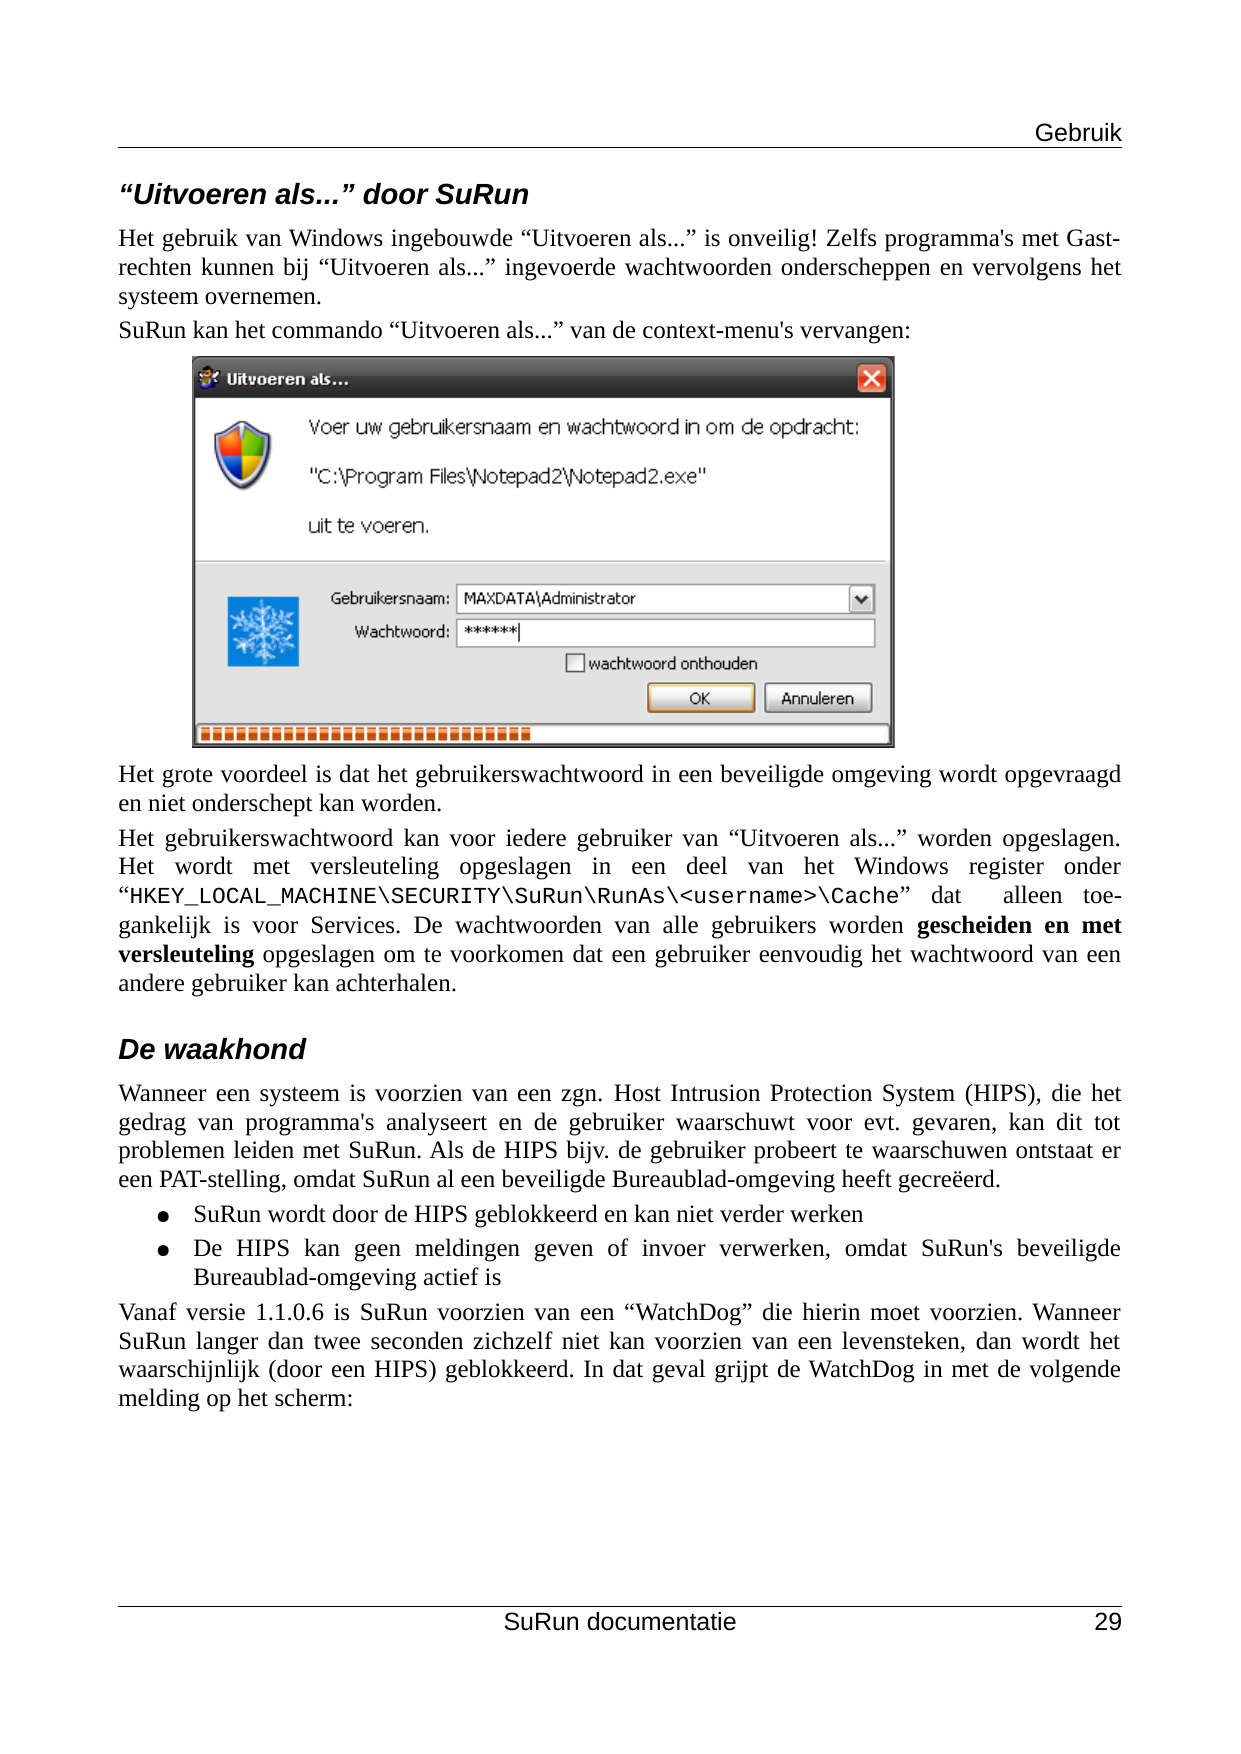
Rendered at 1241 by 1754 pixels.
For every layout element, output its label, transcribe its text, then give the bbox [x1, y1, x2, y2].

text Het gebruik van Windows ingebouwde “Uitvoeren als...” is onveilig! Zelfs programma's met Gast-rechten kunnen bij “Uitvoeren als...” ingevoerde wachtwoorden onderscheppen en vervolgens het systeem overnemen. [118, 223, 1122, 309]
picture [192, 356, 895, 748]
subtitle De waakhond [118, 1032, 1122, 1066]
subtitle “Uitvoeren als...” door SuRun [118, 177, 1122, 211]
text Het gebruikerswachtwoord kan voor iedere gebruiker van “Uitvoeren als...” worden opgeslagen. Het wordt met versleuteling opgeslagen in een deel van het Windows register onder “HKEY_LOCAL_MACHINE\SECURITY\SuRun\RunAs\<username>\Cache” dat alleen toe­gankelijk is voor Services. De wachtwoorden van alle gebruikers worden gescheiden en met versleuteling opgeslagen om te voorkomen dat een gebruiker eenvoudig het wachtwoord van een andere gebruiker kan achterhalen. [118, 823, 1122, 997]
text Het grote voordeel is dat het gebruikerswachtwoord in een beveiligde omgeving wordt opgevraagd en niet onderschept kan worden. [118, 748, 1122, 817]
list De HIPS kan geen meldingen geven of invoer verwerken, omdat SuRun's beveiligde Bureaublad-omgeving actief is [156, 1233, 1122, 1291]
text SuRun kan het commando “Uitvoeren als...” van de context-menu's vervangen: [118, 316, 1122, 344]
text Vanaf versie 1.1.0.6 is SuRun voorzien van een “WatchDog” die hierin moet voorzien. Wanneer SuRun langer dan twee seconden zichzelf niet kan voorzien van een levensteken, dan wordt het waarschijnlijk (door een HIPS) geblokkeerd. In dat geval grijpt de WatchDog in met de volgende melding op het scherm: [118, 1297, 1122, 1412]
text Wanneer een systeem is voorzien van een zgn. Host Intrusion Protection System (HIPS), die het gedrag van programma's analyseert en de gebruiker waarschuwt voor evt. gevaren, kan dit tot problemen leiden met SuRun. Als de HIPS bijv. de gebruiker probeert te waarschuwen ontstaat er een PAT-stelling, omdat SuRun al een beveiligde Bureaublad-omgeving heeft gecreëerd. [118, 1078, 1122, 1193]
list SuRun wordt door de HIPS geblokkeerd en kan niet verder werken [156, 1199, 1122, 1228]
